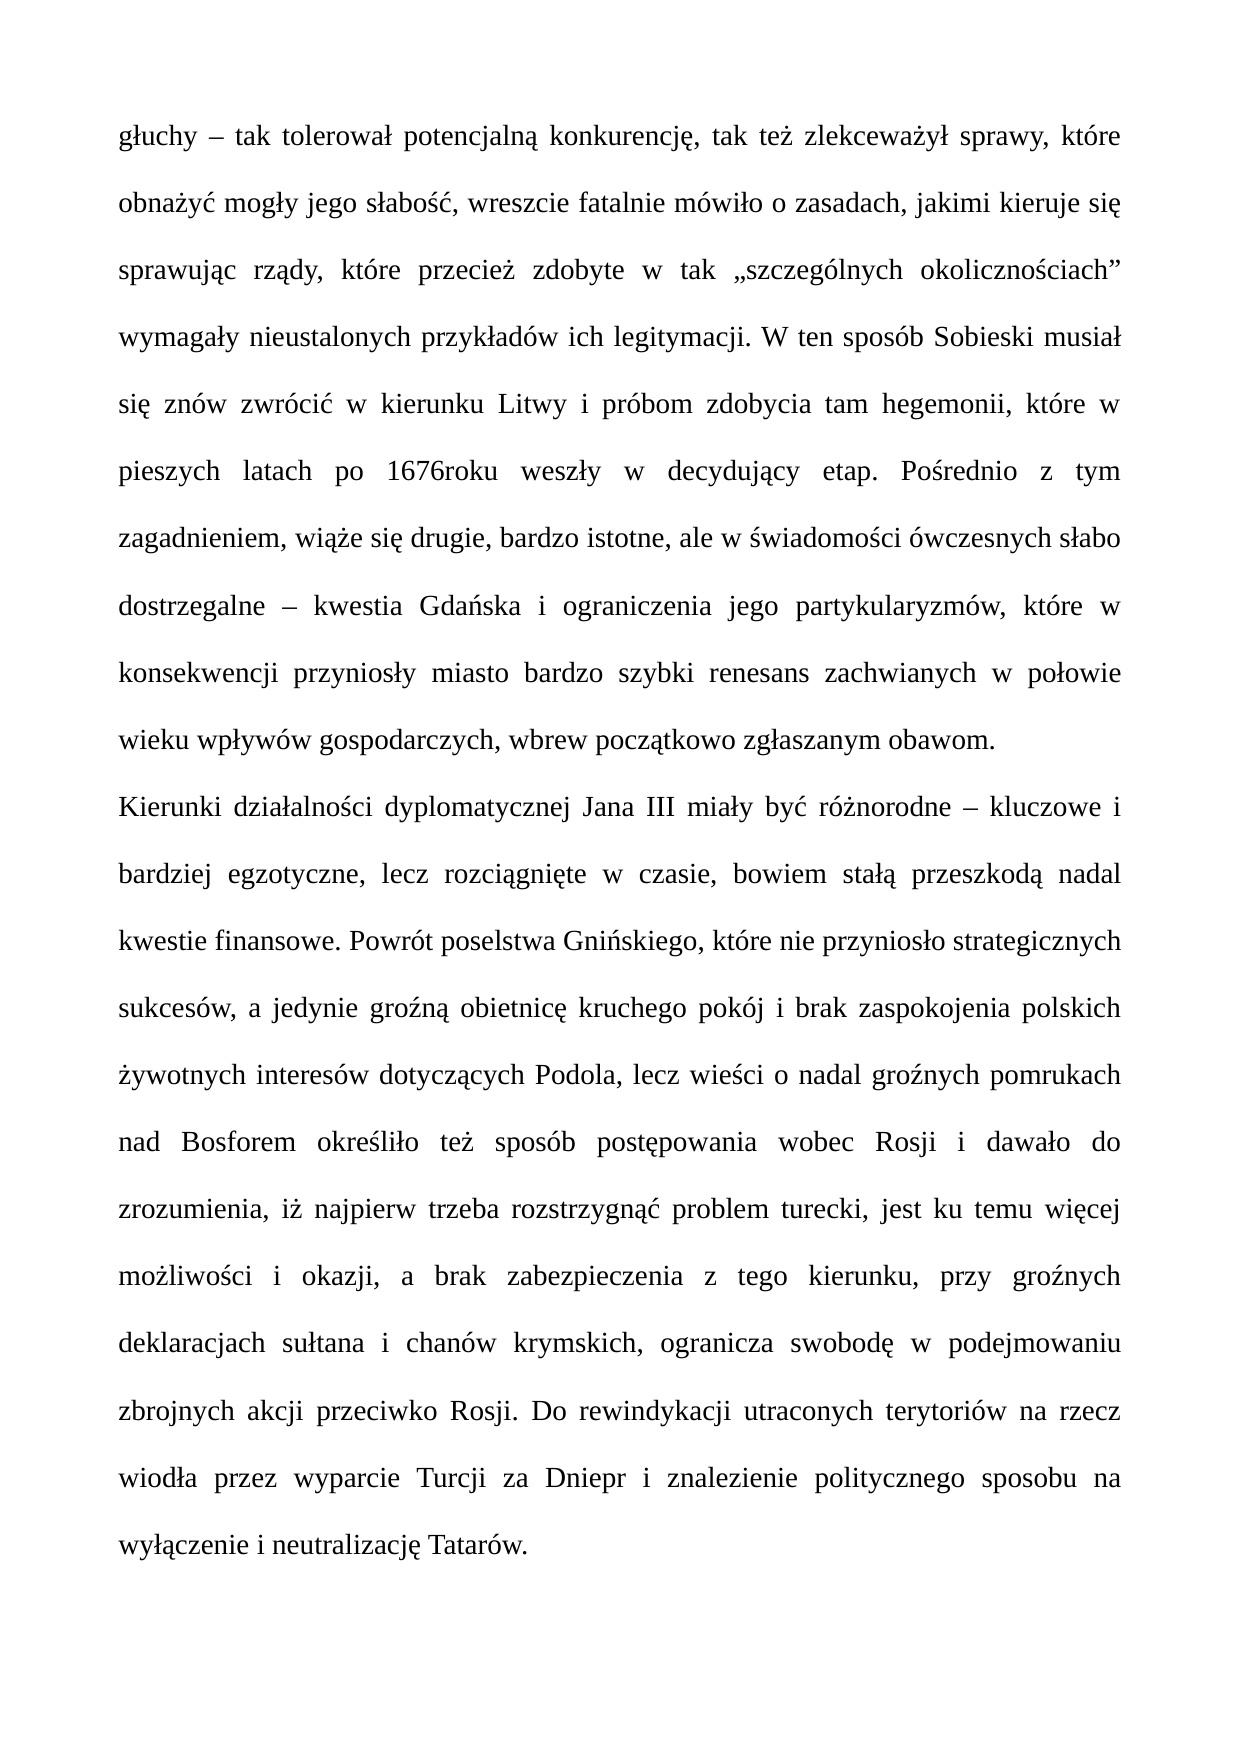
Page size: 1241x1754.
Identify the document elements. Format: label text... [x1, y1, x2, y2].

text głuchy – tak tolerował potencjalną konkurencję, tak też zlekceważył sprawy, które obnażyć mogły jego słabość, wreszcie fatalnie mówiło o zasadach, jakimi kieruje się sprawując rządy, które przecież zdobyte w tak „szczególnych okolicznościach” wymagały nieustalonych przykładów ich legitymacji. W ten sposób Sobieski musiał się znów zwrócić w kierunku Litwy i próbom zdobycia tam hegemonii, które w pieszych latach po 1676roku weszły w decydujący etap. Pośrednio z tym zagadnieniem, wiąże się drugie, bardzo istotne, ale w świadomości ówczesnych słabo dostrzegalne – kwestia Gdańska i ograniczenia jego partykularyzmów, które w konsekwencji przyniosły miasto bardzo szybki renesans zachwianych w połowie wieku wpływów gospodarczych, wbrew początkowo zgłaszanym obawom. [118, 118, 1122, 755]
text Kierunki działalności dyplomatycznej Jana III miały być różnorodne – kluczowe i bardziej egzotyczne, lecz rozciągnięte w czasie, bowiem stałą przeszkodą nadal kwestie finansowe. Powrót poselstwa Gnińskiego, które nie przyniosło strategicznych sukcesów, a jedynie groźną obietnicę kruchego pokój i brak zaspokojenia polskich żywotnych interesów dotyczących Podola, lecz wieści o nadal groźnych pomrukach nad Bosforem określiło też sposób postępowania wobec Rosji i dawało do zrozumienia, iż najpierw trzeba rozstrzygnąć problem turecki, jest ku temu więcej możliwości i okazji, a brak zabezpieczenia z tego kierunku, przy groźnych deklaracjach sułtana i chanów krymskich, ogranicza swobodę w podejmowaniu zbrojnych akcji przeciwko Rosji. Do rewindykacji utraconych terytoriów na rzecz wiodła przez wyparcie Turcji za Dniepr i znalezienie politycznego sposobu na wyłączenie i neutralizację Tatarów. [118, 789, 1122, 1560]
